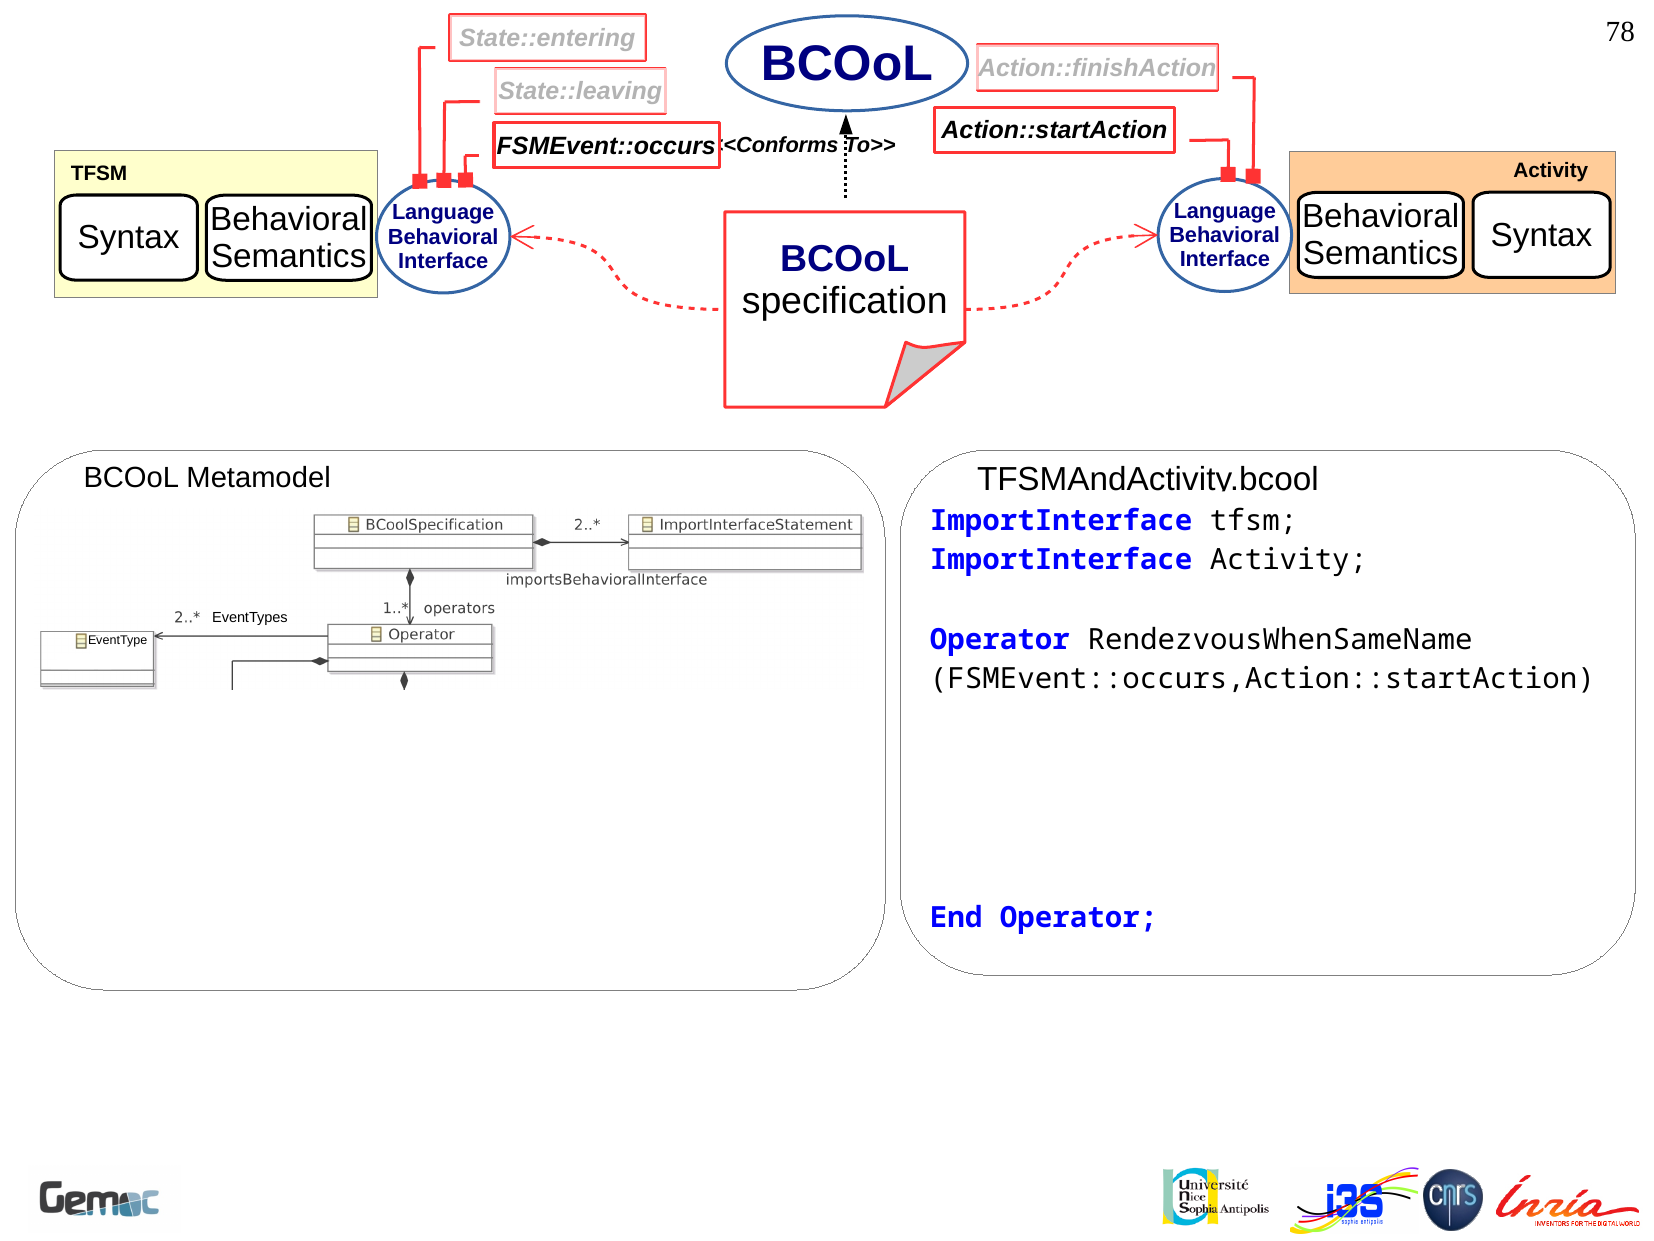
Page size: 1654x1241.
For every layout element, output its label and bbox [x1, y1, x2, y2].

text_box [915, 453, 1621, 991]
picture [34, 508, 864, 690]
text_box [726, 15, 968, 111]
picture [1137, 1150, 1647, 1241]
text_box [68, 453, 474, 506]
text_box [50, 600, 438, 725]
text_box [450, 15, 646, 61]
text_box [54, 47, 675, 298]
text_box [1158, 77, 1634, 294]
text_box [975, 44, 1218, 90]
text_box [494, 108, 1175, 408]
